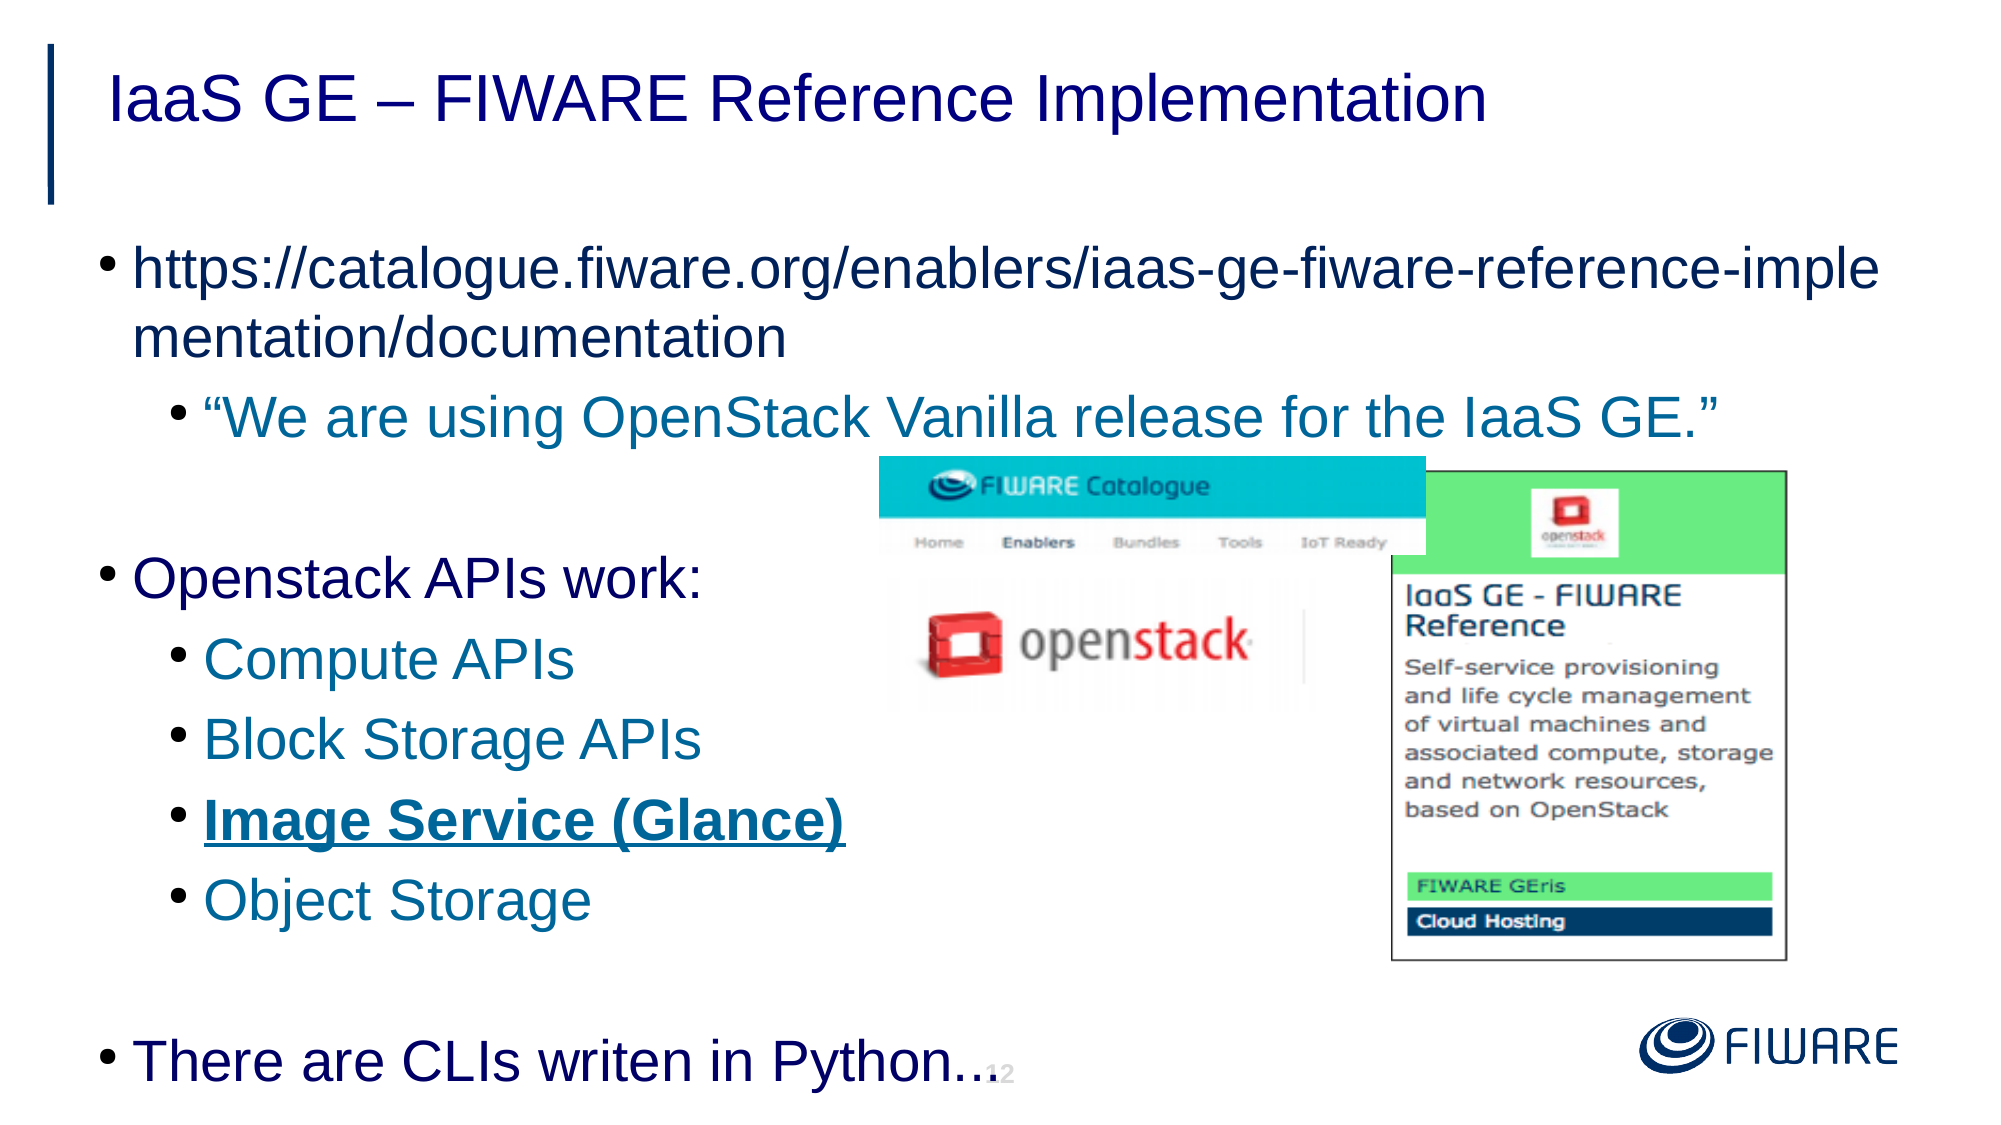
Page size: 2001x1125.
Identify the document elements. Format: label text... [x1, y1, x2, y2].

picture [887, 578, 1316, 712]
slide_number [887, 1042, 1113, 1103]
picture [1635, 1032, 1905, 1077]
title IaaS GE – FIWARE Reference Implementation [92, 47, 1704, 250]
picture [879, 456, 1790, 963]
text_box https://catalogue.fiware.org/enablers/iaas-ge-fiware-reference-implementation/documentation “We are using OpenStack Vanilla release for the IaaS GE.” Openstack APIs work: Compute APIs Block Storage APIs Image Service (Glance) Object Storage There are CLIs writen in Python... [82, 212, 1908, 1032]
